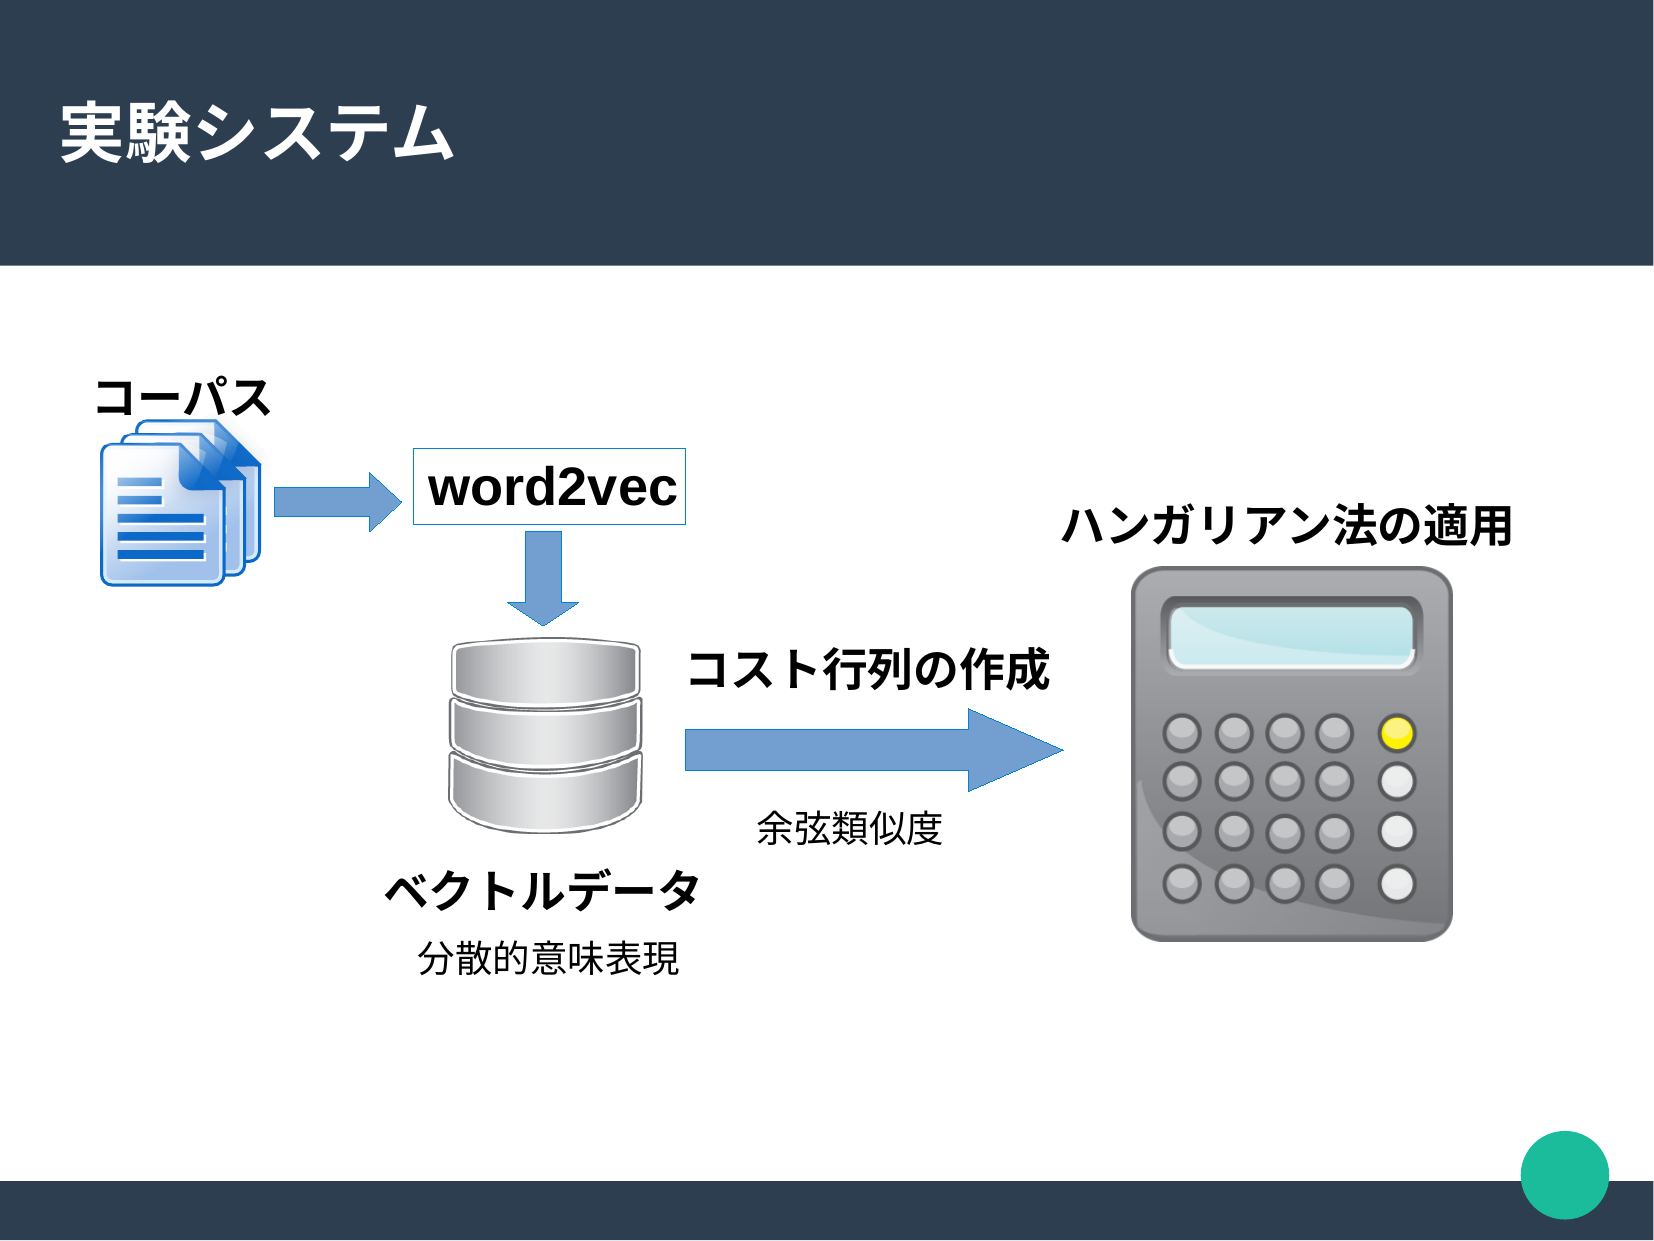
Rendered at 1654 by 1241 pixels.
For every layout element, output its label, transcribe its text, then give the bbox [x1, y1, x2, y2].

picture [448, 637, 643, 834]
picture [1131, 566, 1453, 942]
text_box word2vec [413, 448, 697, 525]
text_box 分散的意味表現 [389, 921, 709, 979]
text_box コーパス [70, 354, 296, 438]
text_box ベクトルデータ [354, 848, 733, 933]
text_box [507, 531, 579, 626]
picture [82, 427, 275, 594]
text_box コスト行列の作成 [649, 625, 1087, 710]
text_box ハンガリアン法の適用 [1015, 482, 1560, 566]
text_box 余弦類似度 [732, 791, 969, 844]
title 実験システム [59, 49, 1595, 207]
text_box [274, 472, 402, 532]
text_box [685, 710, 1064, 792]
